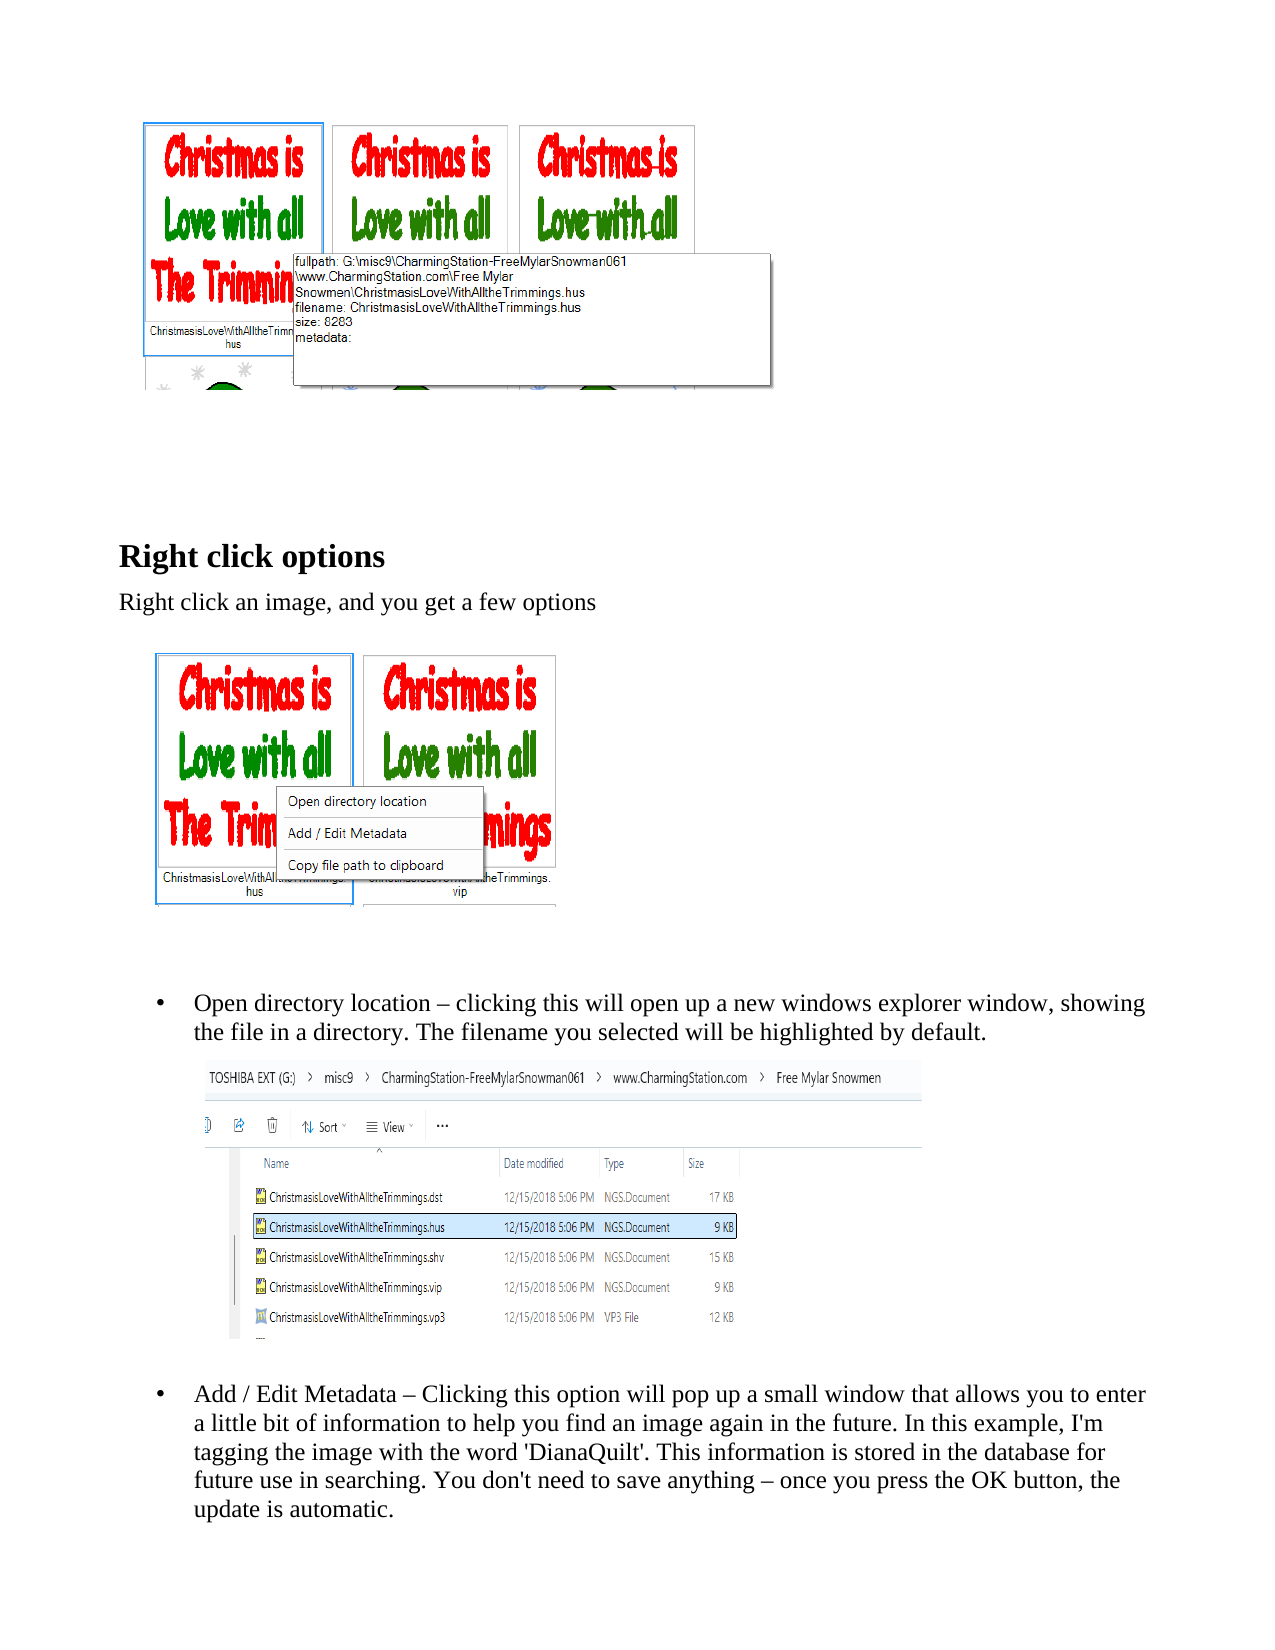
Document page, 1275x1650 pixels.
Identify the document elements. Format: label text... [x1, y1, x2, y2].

subtitle Right click options [118, 537, 1156, 575]
picture [137, 118, 775, 390]
list Add / Edit Metadata – Clicking this option will pop up a small window that allows you to enter a little bit of information to help you find an image again in the future. In this example, I'm tagging the image with the word 'DianaQuilt'. This information is stored in the database for future use in searching. You don't need to save anything – once you press the OK button, the update is automatic. [156, 1379, 1156, 1523]
text Right click an image, and you get a few options [118, 587, 1156, 616]
picture [205, 1060, 922, 1339]
list Open directory location – clicking this will open up a new windows explorer window, showing the file in a directory. The filename you selected will be highlighted by default. [156, 988, 1156, 1046]
picture [152, 653, 565, 907]
